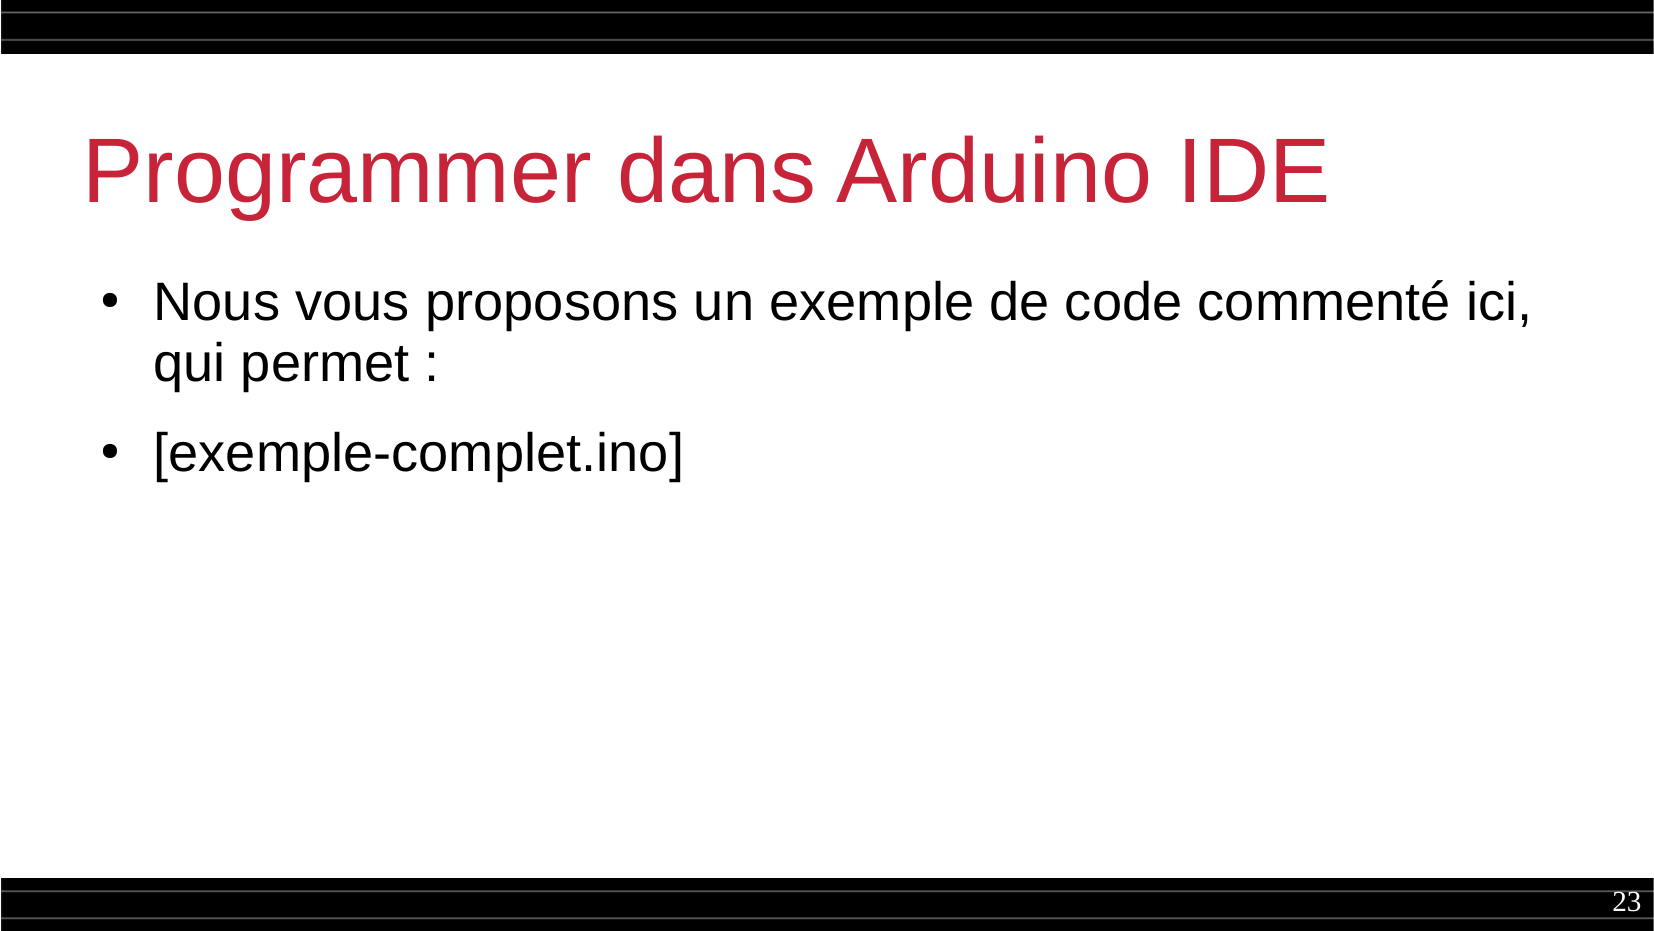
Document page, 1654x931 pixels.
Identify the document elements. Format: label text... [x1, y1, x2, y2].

picture [1, 0, 1654, 54]
picture [1, 878, 1654, 931]
title Programmer dans Arduino IDE [82, 92, 1571, 249]
list Nous vous proposons un exemple de code commenté ici, qui permet : [exemple-complet.ino] [82, 271, 1571, 758]
